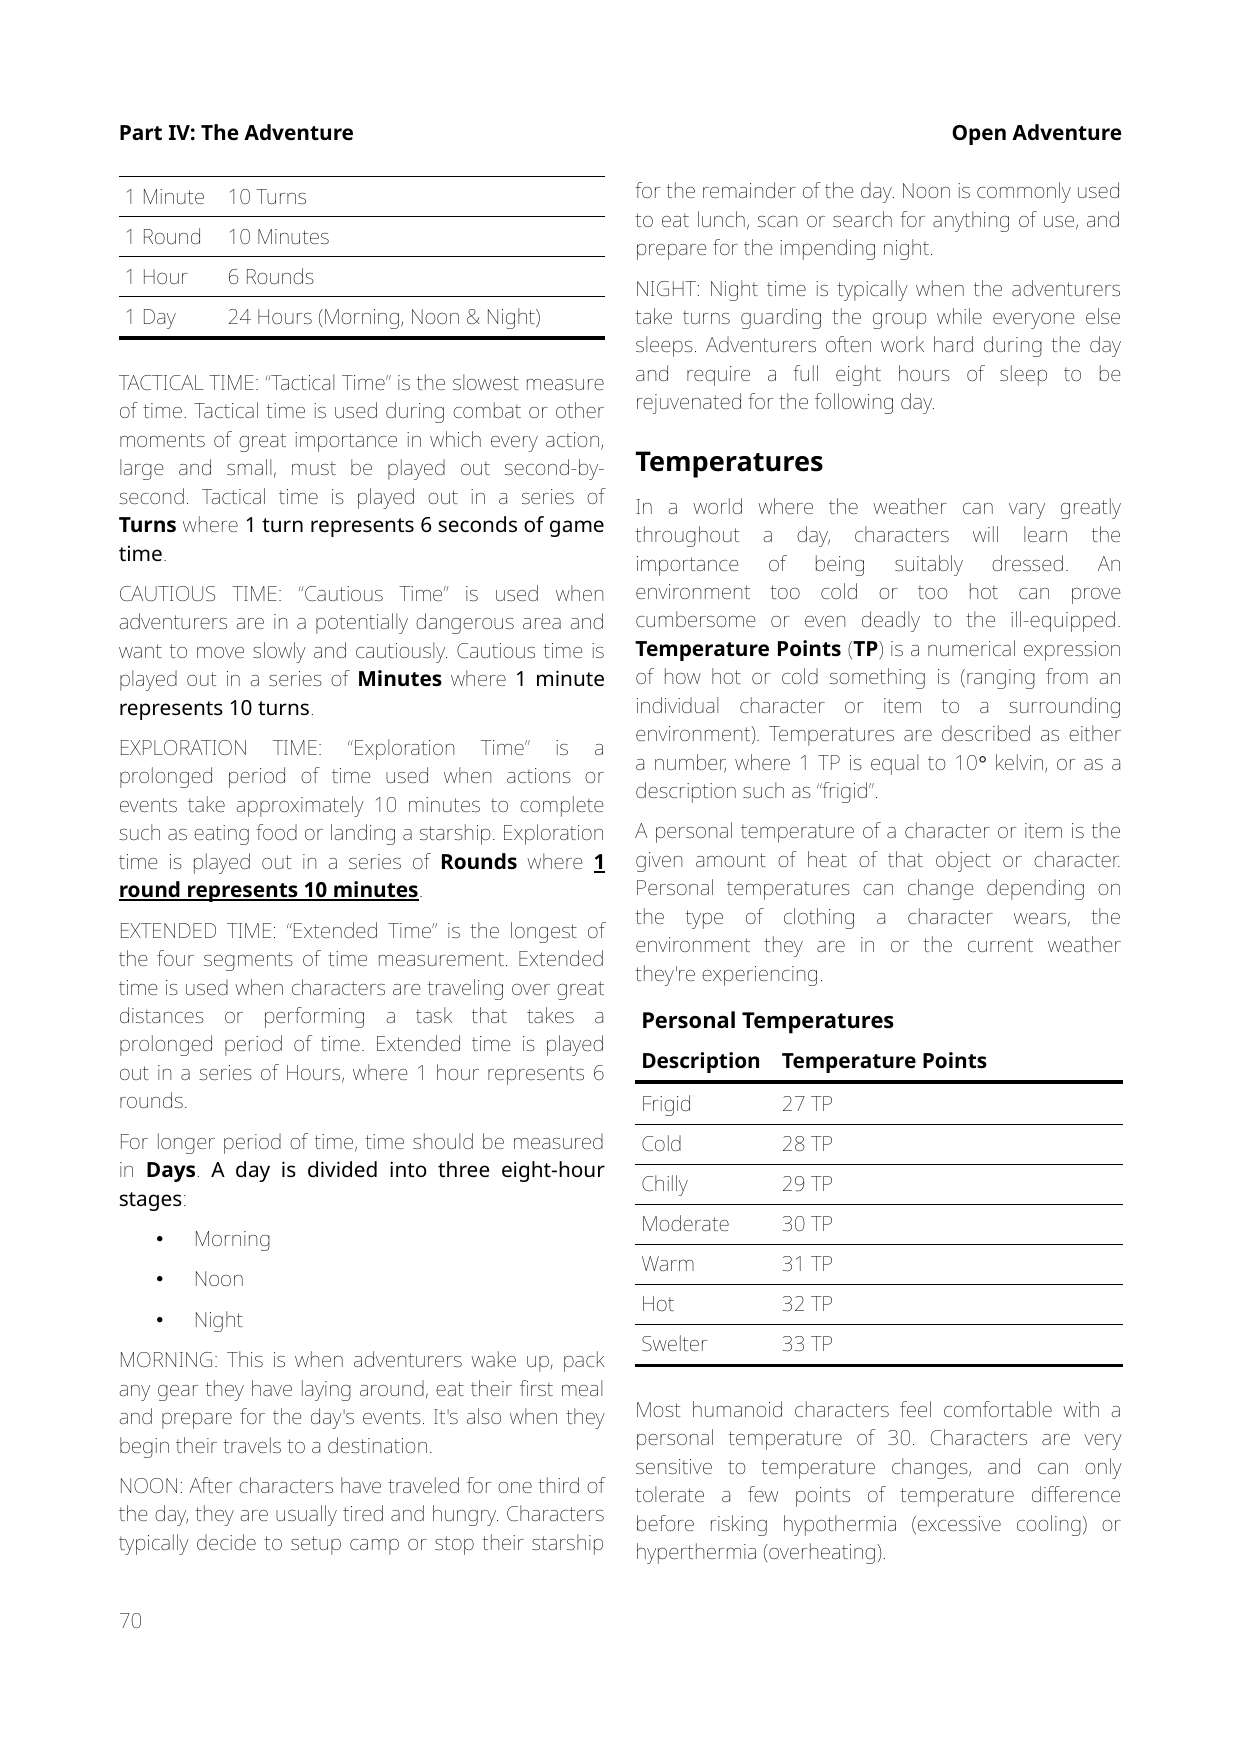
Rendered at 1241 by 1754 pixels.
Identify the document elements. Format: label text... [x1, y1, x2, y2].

table_cell 1 Round [119, 217, 222, 256]
table_cell 33 TP [776, 1325, 1123, 1363]
text For longer period of time, time should be measured in Days. A day is divided into three eight-hour stages: [118, 1127, 605, 1212]
table_cell Hot [635, 1285, 776, 1323]
table_cell 6 Rounds [222, 257, 605, 296]
list Night [156, 1305, 605, 1333]
table_cell 31 TP [776, 1245, 1123, 1283]
table_cell Temperature Points [776, 1041, 1123, 1080]
text EXPLORATION TIME: “Exploration Time” is a prolonged period of time used when actions or events take approximately 10 minutes to complete such as eating food or landing a starship. Exploration time is played out in a series of Rounds where 1 round represents 10 minutes. [118, 733, 605, 904]
text In a world where the weather can vary greatly throughout a day, characters will learn the importance of being suitably dressed. An environment too cold or too hot can prove cumbersome or even deadly to the ill-equipped. Temperature Points (TP) is a numerical expression of how hot or cold something is (ranging from an individual character or item to a surrounding environment). Temperatures are described as either a number, where 1 TP is equal to 10° kelvin, or as a description such as “frigid”. [635, 492, 1122, 805]
table_cell Frigid [635, 1084, 776, 1123]
table_cell Description [635, 1041, 776, 1080]
text NOON: After characters have traveled for one third of the day, they are usually tired and hungry. Characters typically decide to setup camp or stop their starship [118, 1471, 605, 1556]
table_cell 28 TP [776, 1125, 1123, 1163]
table_cell 1 Day [119, 297, 222, 336]
table_header Personal Temperatures [635, 999, 1123, 1041]
table_cell 27 TP [776, 1084, 1123, 1123]
text for the remainder of the day. Noon is commonly used to eat lunch, scan or search for anything of use, and prepare for the impending night. [635, 176, 1122, 262]
subtitle Temperatures [635, 442, 1122, 479]
text EXTENDED TIME: “Extended Time” is the longest of the four segments of time measurement. Extended time is used when characters are traveling over great distances or performing a task that takes a prolonged period of time. Extended time is played out in a series of Hours, where 1 hour represents 6 rounds. [118, 916, 605, 1115]
table_cell 30 TP [776, 1205, 1123, 1243]
table_cell 29 TP [776, 1165, 1123, 1203]
text A personal temperature of a character or item is the given amount of heat of that object or character. Personal temperatures can change depending on the type of clothing a character wears, the environment they are in or the current weather they're experiencing. [635, 817, 1122, 987]
table_cell 1 Hour [119, 257, 222, 296]
table_cell Swelter [635, 1325, 776, 1363]
table_cell 32 TP [776, 1285, 1123, 1323]
text CAUTIOUS TIME: “Cautious Time” is used when adventurers are in a potentially dangerous area and want to move slowly and cautiously. Cautious time is played out in a series of Minutes where 1 minute represents 10 turns. [118, 579, 605, 721]
list Morning [156, 1224, 605, 1253]
text NIGHT: Night time is typically when the adventurers take turns guarding the group while everyone else sleeps. Adventurers often work hard during the day and require a full eight hours of sleep to be rejuvenated for the following day. [635, 274, 1122, 416]
table_cell Warm [635, 1245, 776, 1283]
list Noon [156, 1264, 605, 1293]
text Most humanoid characters feel comfortable with a personal temperature of 30. Characters are very sensitive to temperature changes, and can only tolerate a few points of temperature difference before risking hypothermia (excessive cooling) or hyperthermia (overheating). [635, 1367, 1122, 1566]
table_cell 10 Turns [222, 177, 605, 216]
table_cell 1 Minute [119, 177, 222, 216]
table_cell 24 Hours (Morning, Noon & Night) [222, 297, 605, 336]
table_cell 10 Minutes [222, 217, 605, 256]
text MORNING: This is when adventurers wake up, pack any gear they have laying around, eat their first meal and prepare for the day's events. It's also when they begin their travels to a destination. [118, 1345, 605, 1459]
text TACTICAL TIME: “Tactical Time” is the slowest measure of time. Tactical time is used during combat or other moments of great importance in which every action, large and small, must be played out second-by-second. Tactical time is played out in a series of Turns where 1 turn represents 6 seconds of game time. [118, 339, 605, 567]
table_cell Chilly [635, 1165, 776, 1203]
table_cell Moderate [635, 1205, 776, 1243]
table_cell Cold [635, 1125, 776, 1163]
